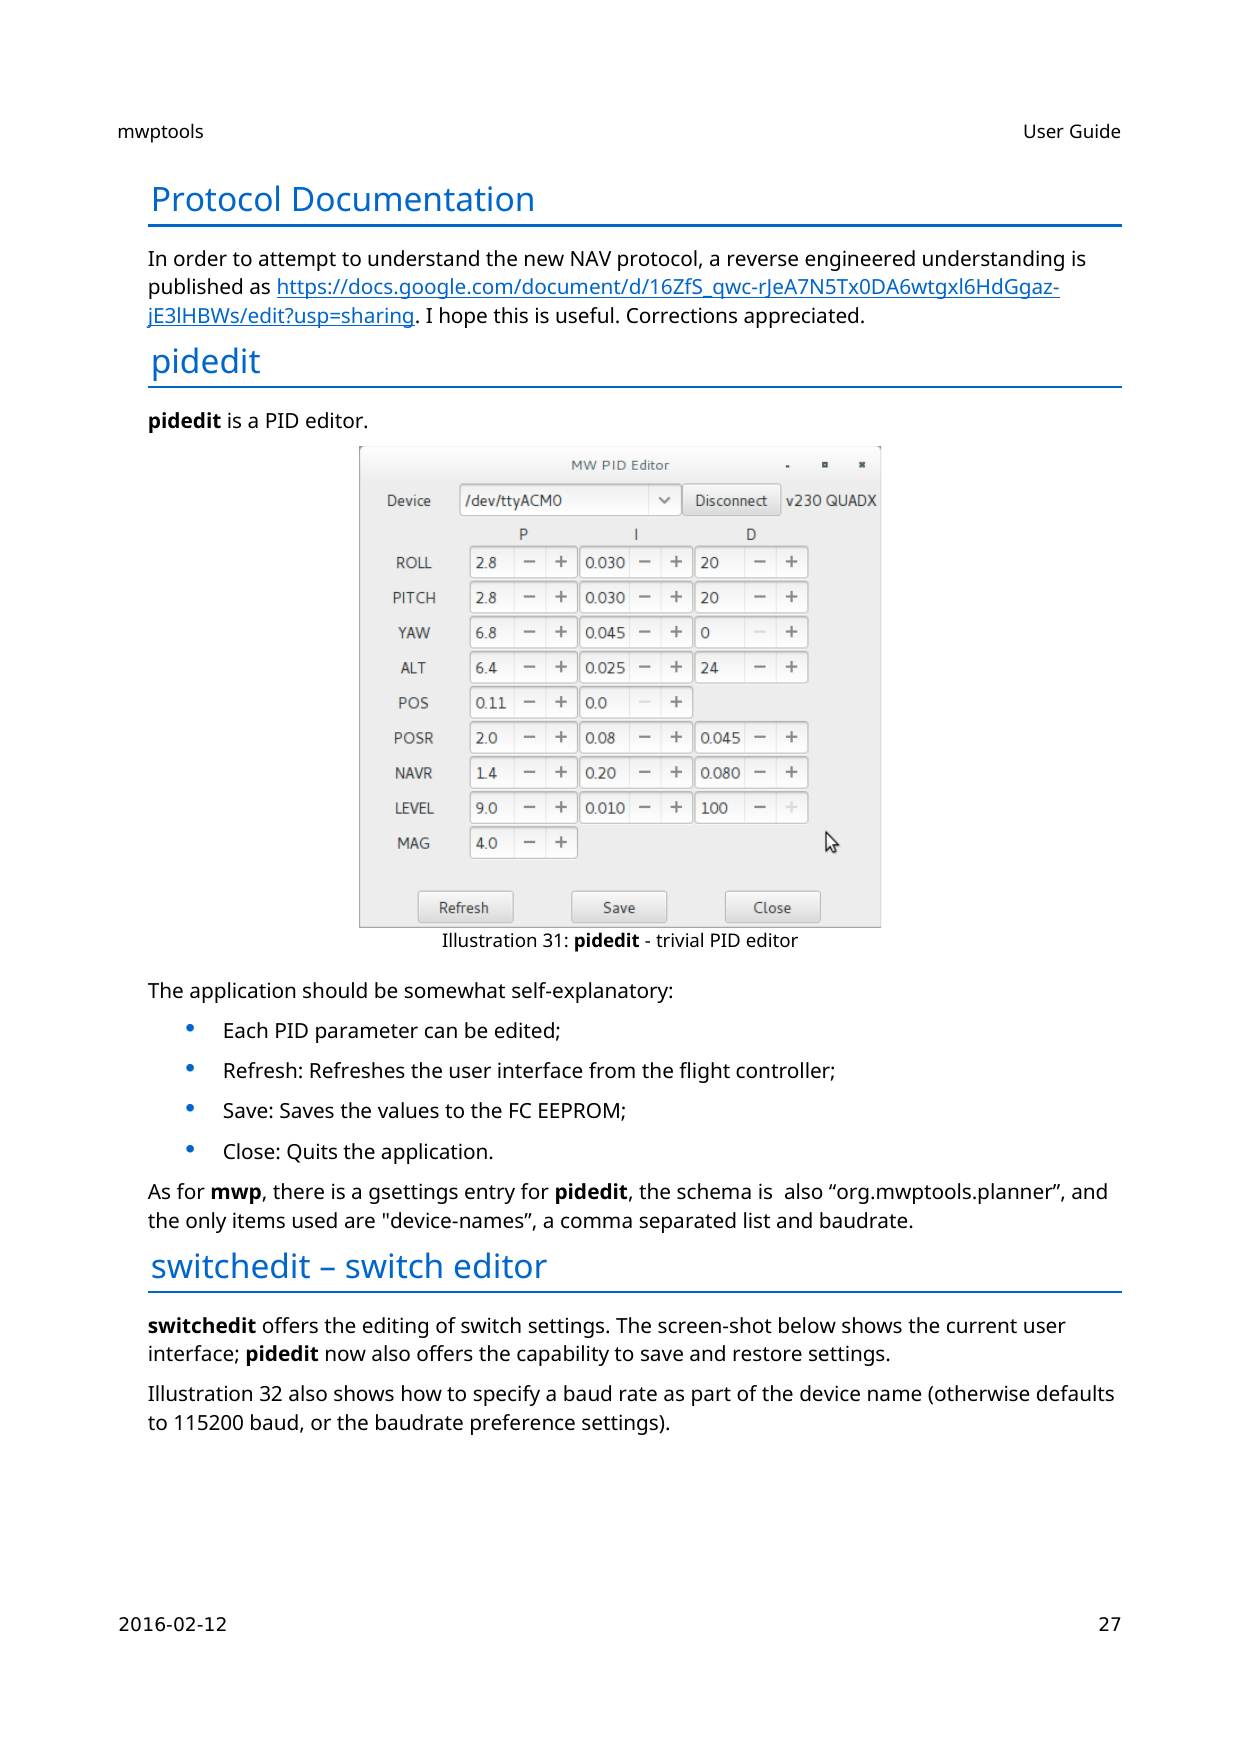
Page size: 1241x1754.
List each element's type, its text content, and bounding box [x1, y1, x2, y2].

text Illustration 31: pidedit - trivial PID editor [359, 928, 881, 953]
list Close: Quits the application. [185, 1137, 1122, 1166]
text switchedit offers the editing of switch settings. The screen-shot below shows the current user interface; pidedit now also offers the capability to save and restore settings. [148, 1311, 1122, 1367]
list Save: Saves the values to the FC EEPROM; [185, 1097, 1122, 1125]
text Illustration 32 also shows how to specify a baud rate as part of the device name (otherwise defaults to 115200 baud, or the baudrate preference settings). [148, 1379, 1122, 1436]
picture [359, 446, 882, 928]
text The application should be somewhat self-explanatory: [148, 976, 1122, 1004]
list Refresh: Refreshes the user interface from the flight controller; [185, 1056, 1122, 1085]
subtitle pidedit [148, 335, 1122, 386]
text In order to attempt to understand the new NAV protocol, a reverse engineered understanding is published as https://docs.google.com/document/d/16ZfS_qwc-rJeA7N5Tx0DA6wtgxl6HdGgaz-jE3lHBWs/edit?usp=sharing. I hope this is useful. Corrections appreciated. [148, 244, 1122, 329]
text pidedit is a PID editor. [148, 406, 1122, 434]
subtitle Protocol Documentation [148, 173, 1122, 224]
subtitle switchedit – switch editor [148, 1240, 1122, 1291]
text As for mwp, there is a gsettings entry for pidedit, the schema is also “org.mwptools.planner”, and the only items used are "device-names”, a comma separated list and baudrate. [148, 1177, 1122, 1234]
list Each PID parameter can be edited; [185, 1016, 1122, 1044]
